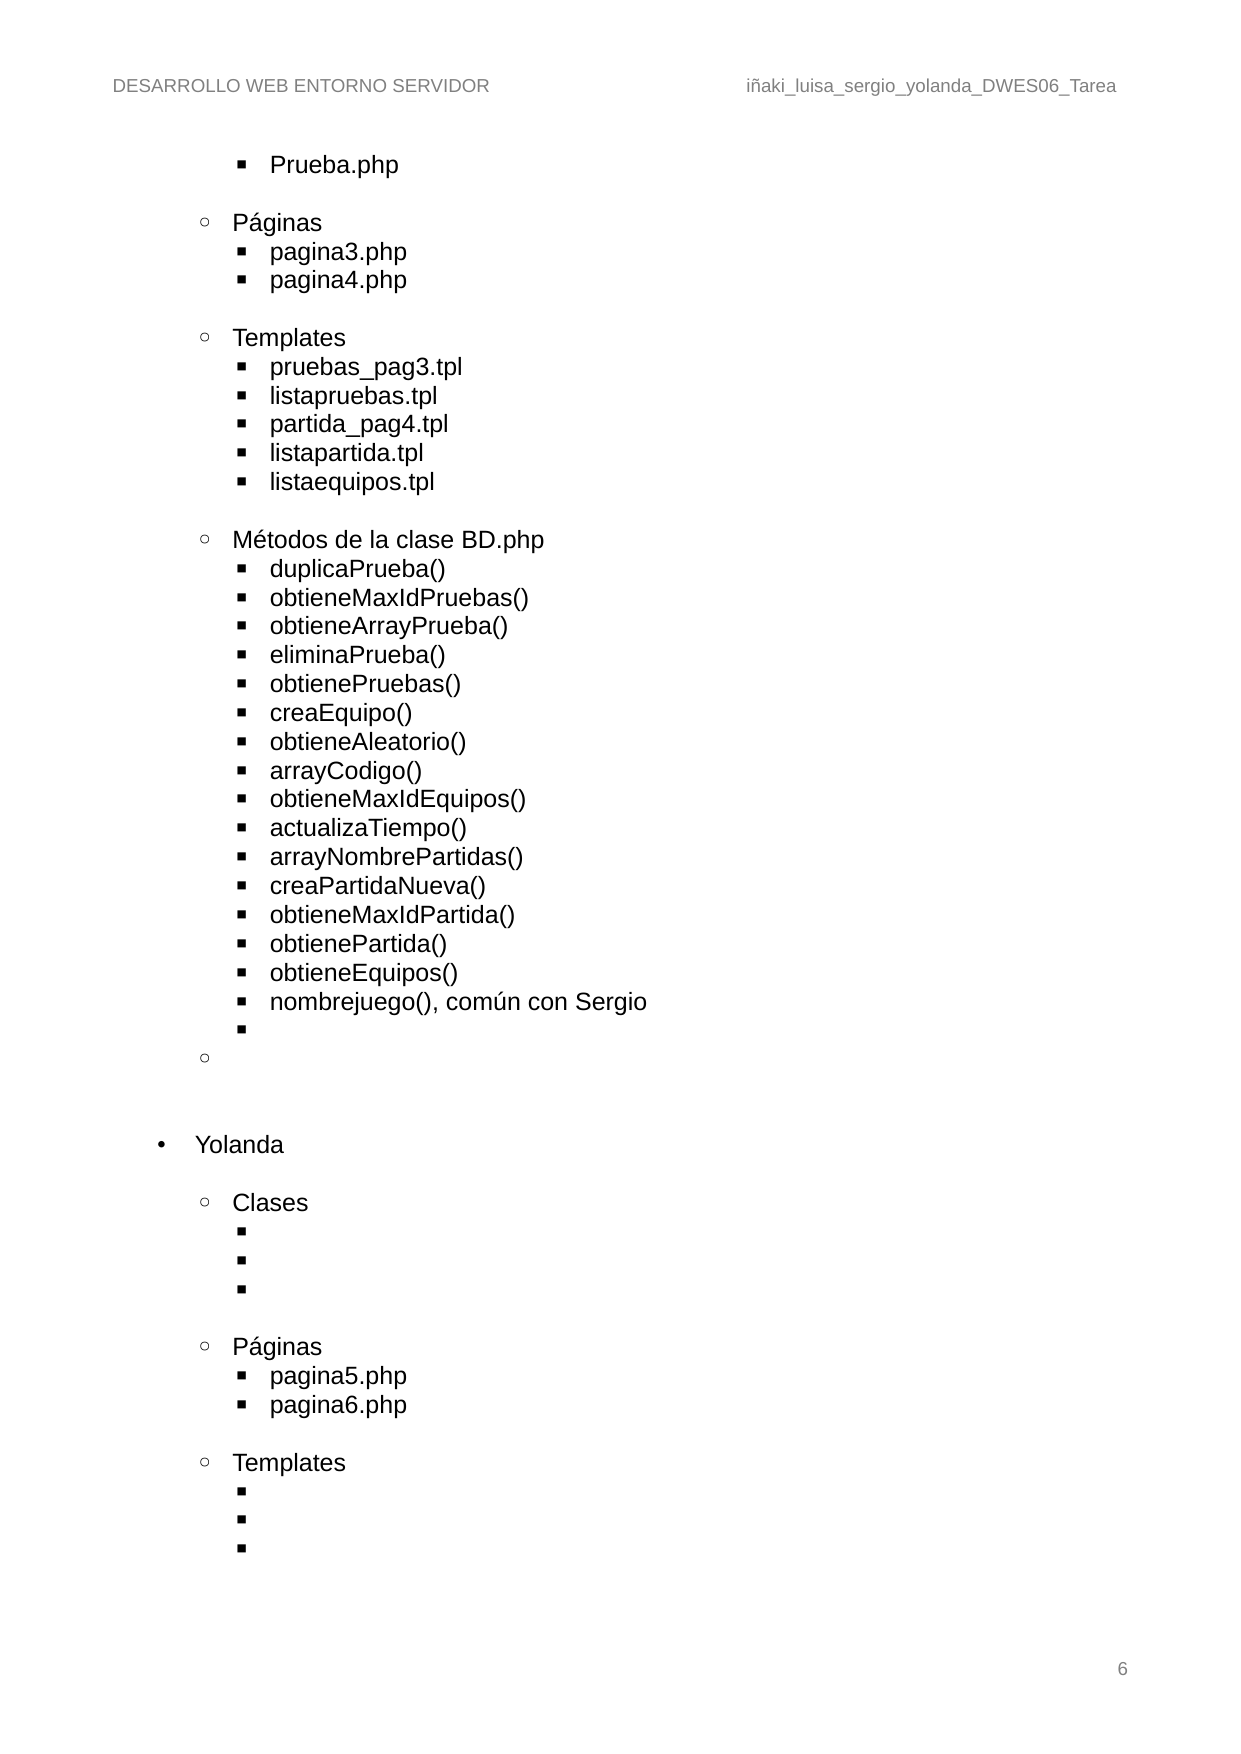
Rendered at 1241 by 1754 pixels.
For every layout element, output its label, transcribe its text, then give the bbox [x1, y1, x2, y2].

list Clases [194, 1188, 1128, 1217]
list Páginas [194, 1332, 1128, 1361]
list obtieneArrayPrueba() [232, 611, 1128, 640]
list listaequipos.tpl [232, 467, 1128, 496]
list Páginas [194, 208, 1128, 236]
list Templates [194, 1448, 1128, 1476]
list pagina4.php [232, 265, 1128, 294]
list obtieneAleatorio() [232, 727, 1128, 756]
list Templates [194, 323, 1128, 352]
list Prueba.php [232, 150, 1128, 179]
list actualizaTiempo() [232, 813, 1128, 842]
list obtienePruebas() [232, 669, 1128, 698]
list pagina6.php [232, 1390, 1128, 1419]
list pruebas_pag3.tpl [232, 352, 1128, 381]
list creaPartidaNueva() [232, 871, 1128, 900]
list creaEquipo() [232, 698, 1128, 727]
list nombrejuego(), común con Sergio [232, 986, 1128, 1015]
list partida_pag4.tpl [232, 409, 1128, 438]
list Métodos de la clase BD.php [194, 525, 1128, 554]
list arrayNombrePartidas() [232, 842, 1128, 871]
list obtieneMaxIdPruebas() [232, 582, 1128, 611]
list listapruebas.tpl [232, 381, 1128, 409]
list pagina3.php [232, 236, 1128, 265]
list obtieneEquipos() [232, 958, 1128, 986]
list arrayCodigo() [232, 756, 1128, 784]
list duplicaPrueba() [232, 554, 1128, 582]
list obtienePartida() [232, 929, 1128, 958]
list listapartida.tpl [232, 438, 1128, 467]
list eliminaPrueba() [232, 640, 1128, 669]
list Yolanda [157, 1131, 1128, 1159]
list obtieneMaxIdEquipos() [232, 784, 1128, 813]
list pagina5.php [232, 1361, 1128, 1390]
list obtieneMaxIdPartida() [232, 900, 1128, 929]
